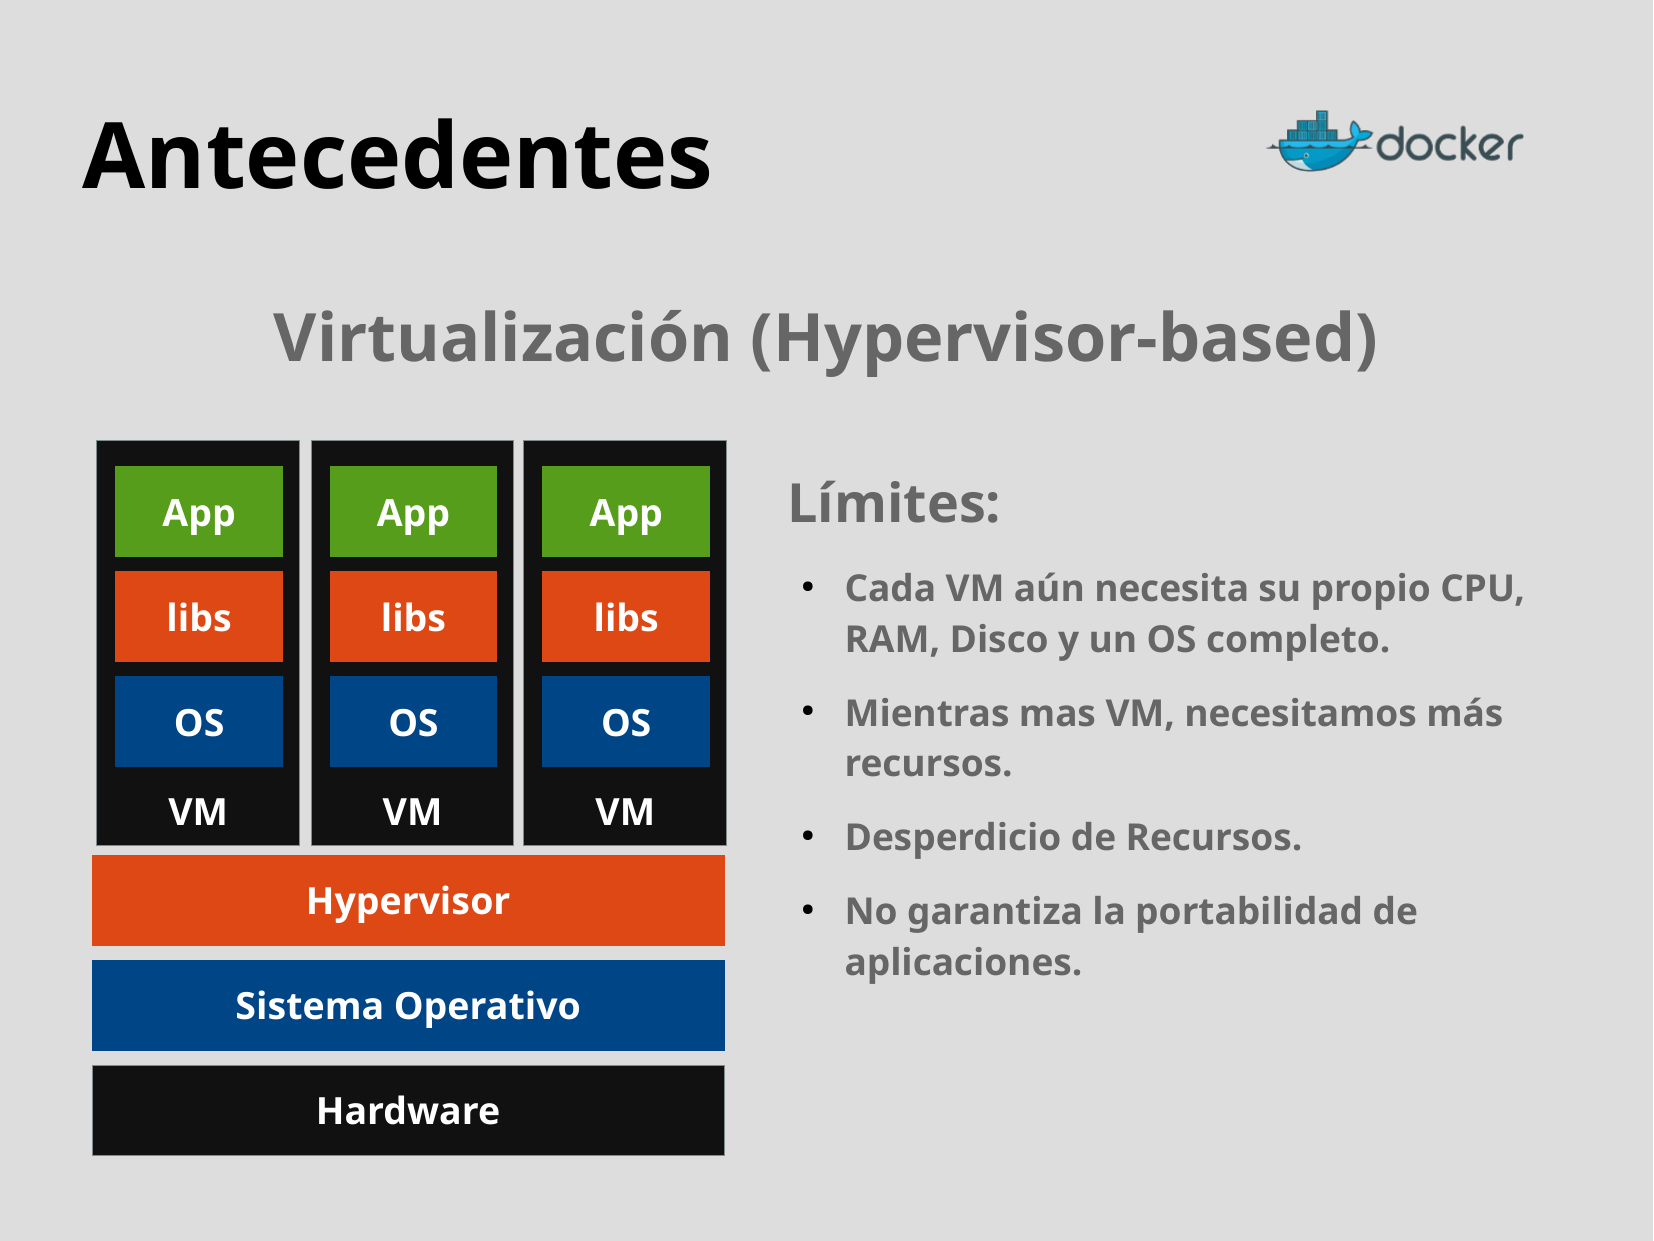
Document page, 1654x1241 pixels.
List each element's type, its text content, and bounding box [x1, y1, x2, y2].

text_box OS [542, 676, 710, 767]
text_box Hypervisor [92, 855, 725, 946]
text_box VM [311, 440, 514, 846]
text_box Sistema Operativo [92, 960, 725, 1051]
list Virtualización (Hypervisor-based) [82, 290, 1571, 1010]
text_box OS [330, 676, 497, 767]
text_box App [330, 466, 497, 557]
text_box libs [115, 571, 283, 662]
text_box VM [523, 440, 727, 846]
text_box App [115, 466, 283, 557]
picture [1244, 89, 1545, 193]
text_box libs [542, 571, 710, 662]
text_box VM [96, 440, 300, 846]
text_box libs [330, 571, 497, 662]
text_box App [542, 466, 710, 557]
text_box OS [115, 676, 283, 767]
list Límites: Cada VM aún necesita su propio CPU, RAM, Disco y un OS completo. Mientras mas VM, necesitamos más recursos. Desperdicio de Recursos. No garantiza la portabilidad de aplicaciones. [787, 465, 1598, 991]
text_box Hardware [92, 1065, 725, 1156]
title Antecedentes [82, 49, 1571, 257]
